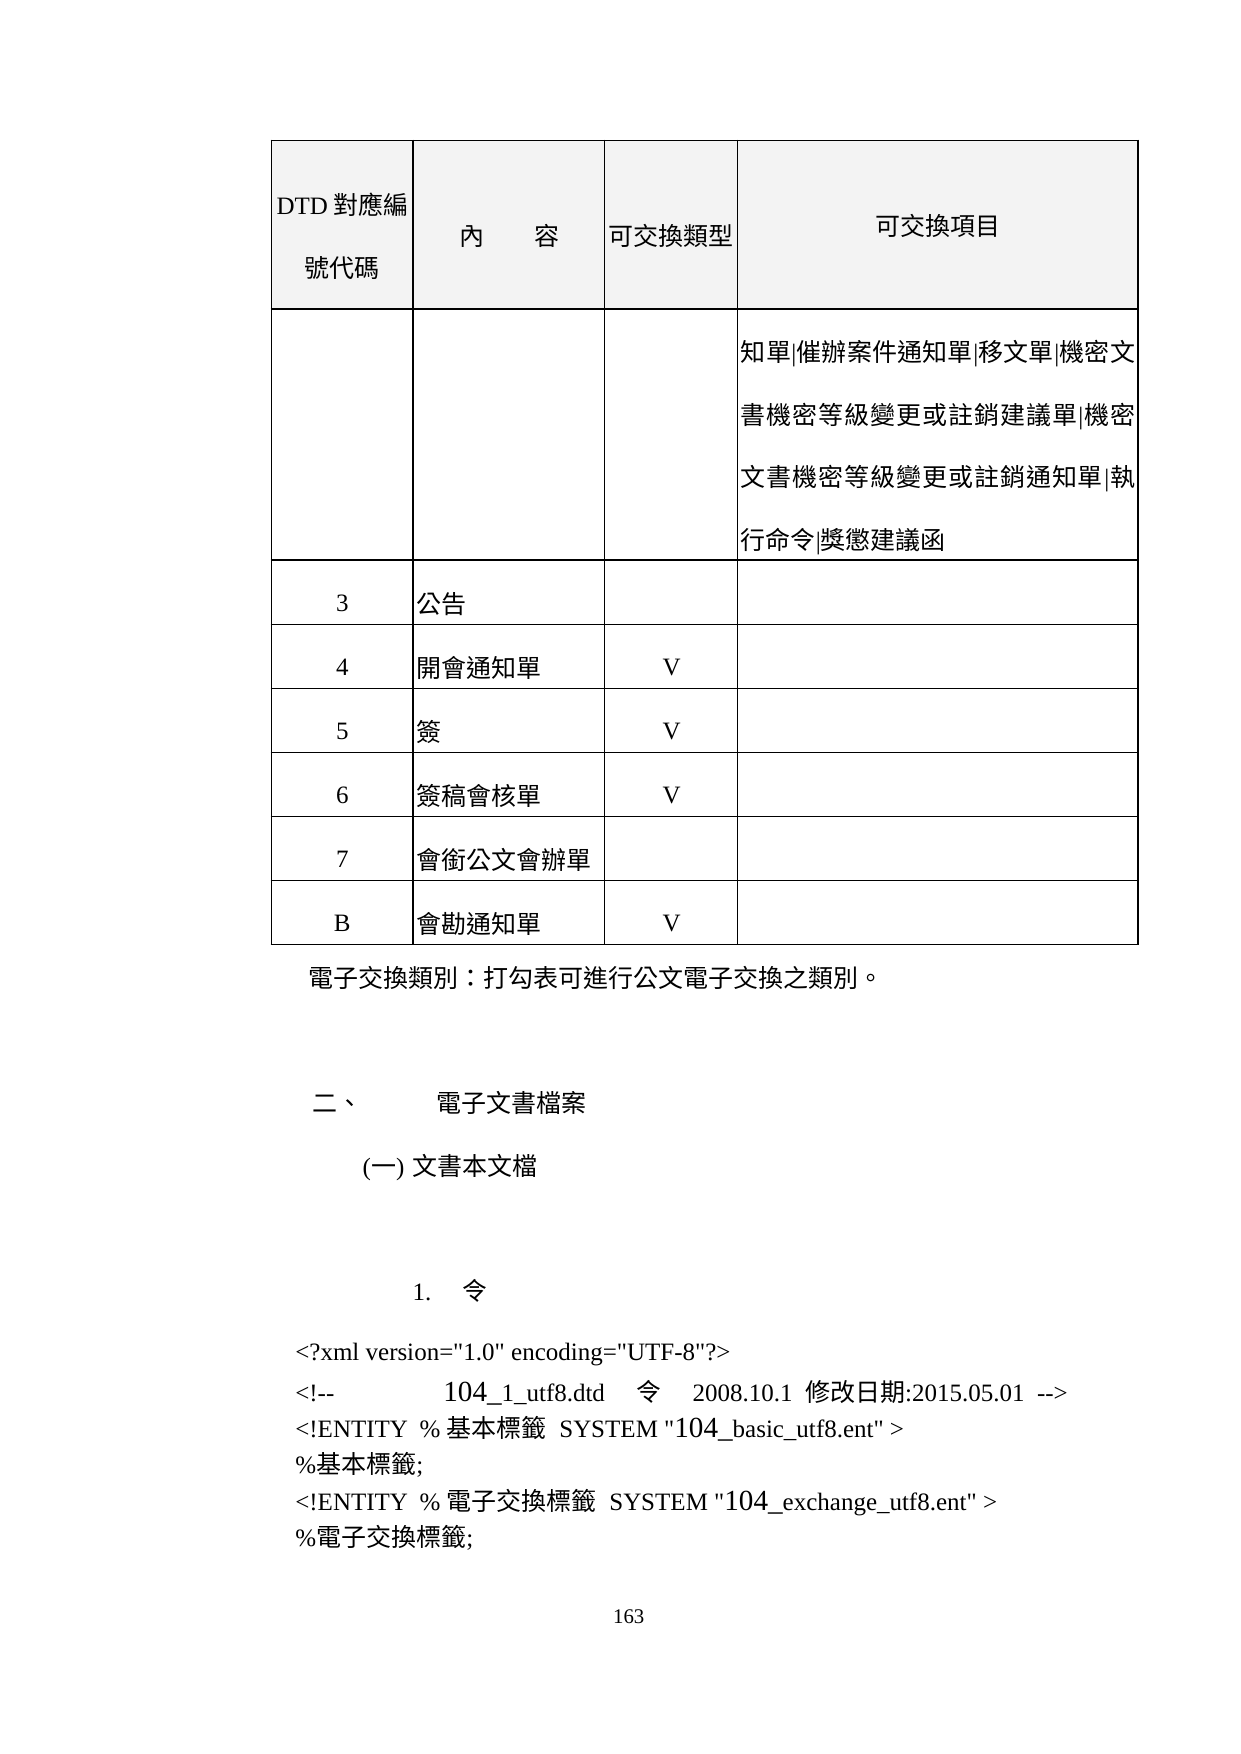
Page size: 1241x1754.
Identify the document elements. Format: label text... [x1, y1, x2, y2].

table_cell [738, 817, 1137, 880]
table_cell [272, 310, 412, 559]
table_cell 簽稿會核單 [414, 753, 604, 816]
table_cell 5 [272, 689, 412, 752]
text <!ENTITY % 電子交換標籤 SYSTEM "104_exchange_utf8.ent" > [295, 1481, 1094, 1517]
table_cell 會銜公文會辦單 [414, 817, 604, 880]
table_cell 4 [272, 625, 412, 687]
table_cell V [605, 881, 737, 944]
table_cell V [605, 625, 737, 687]
text 電子交換類別：打勾表可進行公文電子交換之類別。 [259, 945, 1094, 997]
table_cell [738, 561, 1137, 623]
table_header 可交換項目 [738, 141, 1137, 308]
table_header DTD對應編號代碼 [272, 141, 412, 308]
table_cell 3 [272, 561, 412, 623]
table_cell [738, 881, 1137, 944]
table_cell [738, 753, 1137, 816]
table_cell [605, 310, 737, 559]
table_cell [605, 817, 737, 880]
list 文書本文檔 [362, 1122, 1094, 1185]
table_cell 6 [272, 753, 412, 816]
table_header 內 容 [414, 141, 604, 308]
table_cell [738, 689, 1137, 752]
list 令 [412, 1247, 1094, 1310]
text %電子交換標籤; [295, 1517, 1094, 1554]
table_header 可交換類型 [605, 141, 737, 308]
table_cell 簽 [414, 689, 604, 752]
text <?xml version="1.0" encoding="UTF-8"?> [295, 1310, 1094, 1372]
table_cell B [272, 881, 412, 944]
table_cell [414, 310, 604, 559]
table_cell [738, 625, 1137, 687]
table_cell 7 [272, 817, 412, 880]
list 電子文書檔案 [312, 1060, 1094, 1122]
table_cell V [605, 689, 737, 752]
text <!-- 104_1_utf8.dtd 令 2008.10.1 修改日期:2015.05.01 --> [295, 1372, 1094, 1409]
table_cell [605, 561, 737, 623]
table_cell V [605, 753, 737, 816]
table_cell 知單|催辦案件通知單|移文單|機密文書機密等級變更或註銷建議單|機密文書機密等級變更或註銷通知單|執行命令|獎懲建議函 [738, 310, 1137, 559]
text <!ENTITY % 基本標籤 SYSTEM "104_basic_utf8.ent" > [295, 1409, 1094, 1445]
table_cell 開會通知單 [414, 625, 604, 687]
table_cell 公告 [414, 561, 604, 623]
table_cell 會勘通知單 [414, 881, 604, 944]
text %基本標籤; [295, 1445, 1094, 1481]
